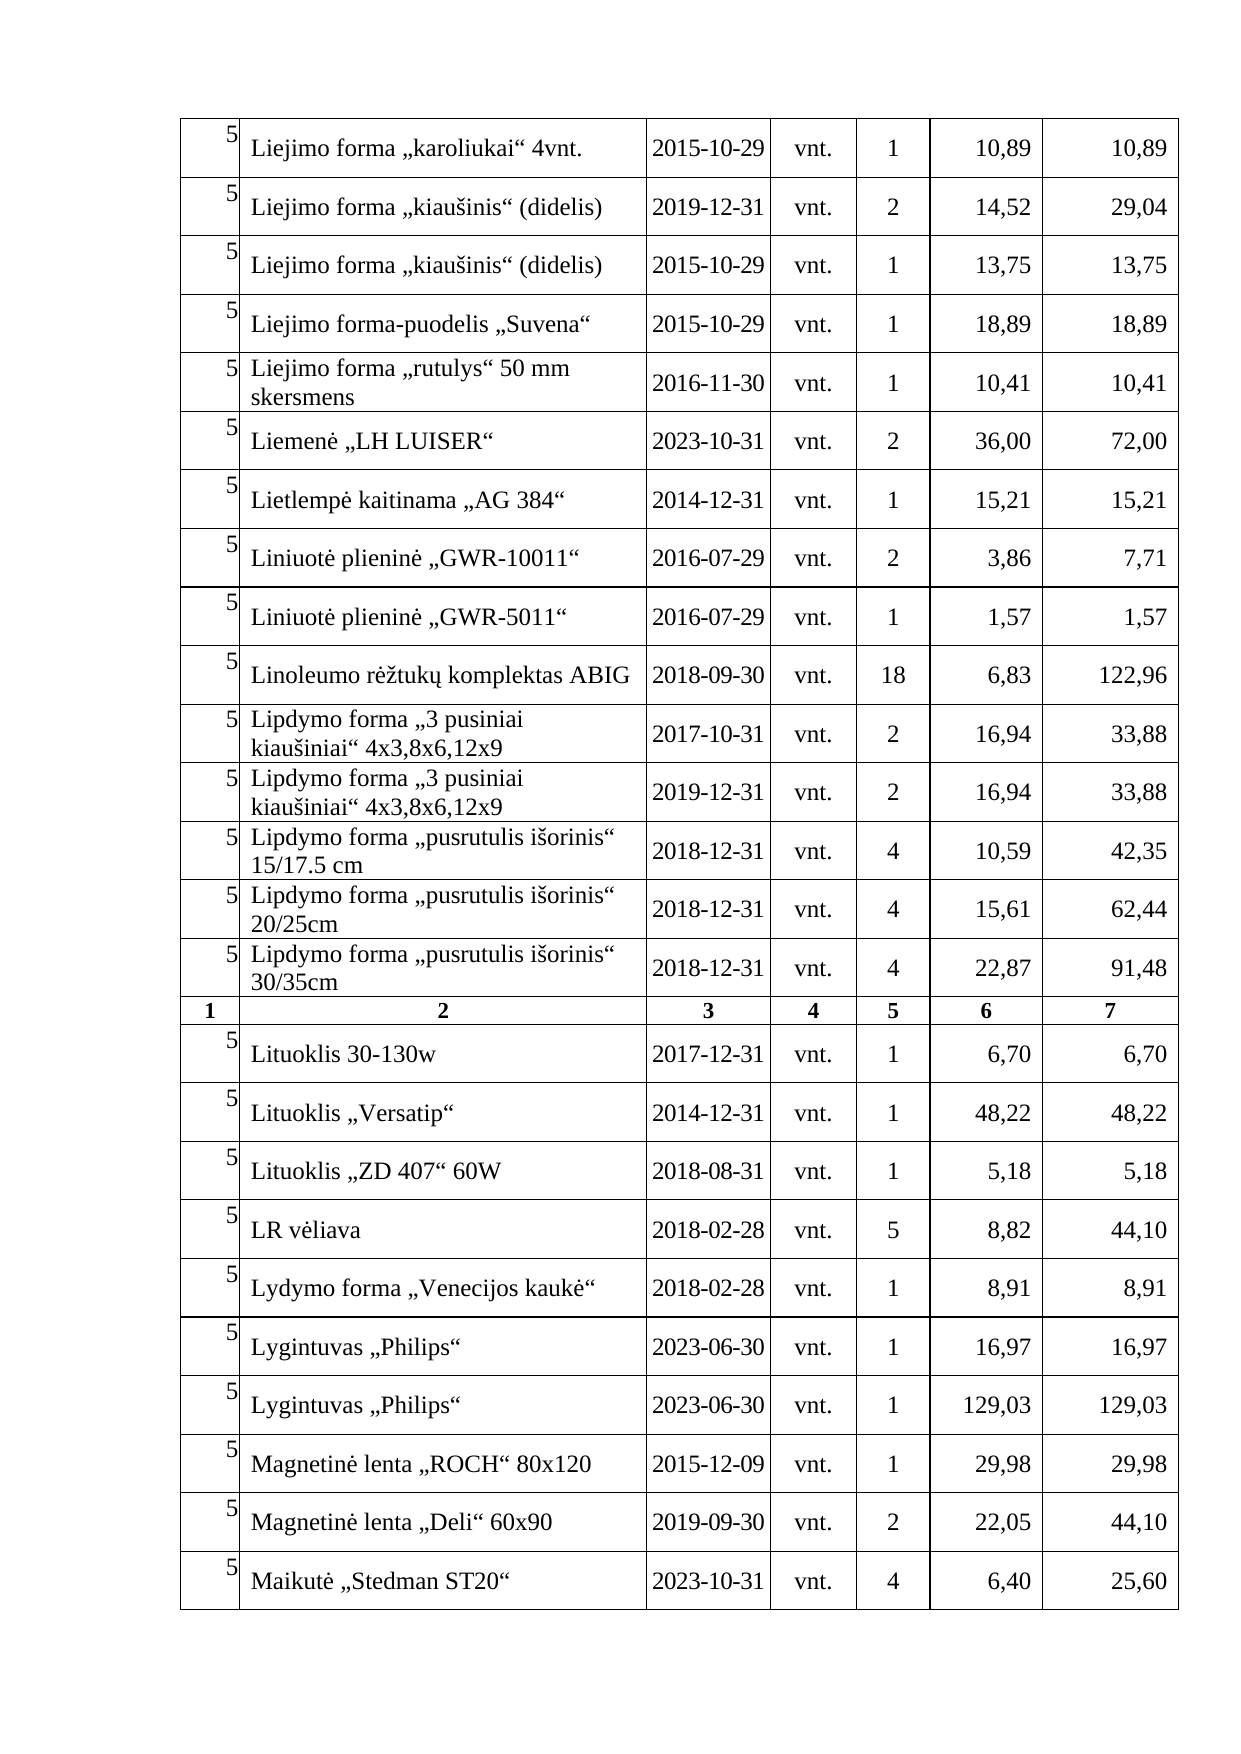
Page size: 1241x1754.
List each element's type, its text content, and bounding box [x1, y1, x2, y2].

table_cell 29,98 [1043, 1435, 1178, 1492]
table_cell 6 [931, 997, 1042, 1024]
table_cell 4 [857, 880, 929, 938]
table_cell 1 [857, 470, 929, 528]
table_cell 6,40 [931, 1552, 1042, 1609]
table_cell 5,18 [931, 1142, 1042, 1199]
table_cell 2015-10-29 [647, 295, 770, 352]
table_cell 16,97 [931, 1318, 1042, 1375]
table_cell Maikutė „Stedman ST20“ [240, 1552, 646, 1609]
table_cell vnt. [771, 588, 856, 645]
table_cell 15,21 [1043, 470, 1178, 528]
table_cell 4 [771, 997, 856, 1024]
table_cell 36,00 [931, 412, 1042, 469]
table_cell 3,86 [931, 529, 1042, 586]
table_cell 1 [181, 997, 239, 1024]
table_cell Liniuotė plieninė „GWR-5011“ [240, 588, 646, 645]
table_cell vnt. [771, 1376, 856, 1433]
table_cell 2014-12-31 [647, 1083, 770, 1141]
table_cell 15,61 [931, 880, 1042, 938]
table_cell vnt. [771, 1025, 856, 1082]
table_cell 513. [181, 353, 239, 411]
table_cell 2 [240, 997, 646, 1024]
table_cell 14,52 [931, 178, 1042, 235]
table_cell 48,22 [1043, 1083, 1178, 1141]
table_cell 4 [857, 1552, 929, 1609]
table_cell 18,89 [931, 295, 1042, 352]
table_cell 10,89 [931, 119, 1042, 177]
table_cell 6,83 [931, 646, 1042, 703]
table_cell 1 [857, 119, 929, 177]
table_cell 18,89 [1043, 295, 1178, 352]
table_cell 1 [857, 1259, 929, 1316]
table_cell 527. [181, 1200, 239, 1258]
table_cell 44,10 [1043, 1200, 1178, 1258]
table_cell Lipdymo forma „pusrutulis išorinis“ 20/25cm [240, 880, 646, 938]
table_cell Liemenė „LH LUISER“ [240, 412, 646, 469]
table_cell 2014-12-31 [647, 470, 770, 528]
table_cell 16,94 [931, 705, 1042, 762]
table_cell 2018-08-31 [647, 1142, 770, 1199]
table_cell vnt. [771, 1552, 856, 1609]
table_cell 525. [181, 1083, 239, 1141]
table_cell 509. [181, 119, 239, 177]
table_cell 13,75 [1043, 236, 1178, 294]
table_cell 6,70 [1043, 1025, 1178, 1082]
table_cell Liejimo forma-puodelis „Suvena“ [240, 295, 646, 352]
table_cell 5 [857, 1200, 929, 1258]
table_cell 511. [181, 236, 239, 294]
table_cell 2016-07-29 [647, 588, 770, 645]
table_cell 2018-02-28 [647, 1259, 770, 1316]
table_cell vnt. [771, 236, 856, 294]
table_cell 532. [181, 1493, 239, 1551]
table_cell Lipdymo forma „3 pusiniai kiaušiniai“ 4x3,8x6,12x9 [240, 763, 646, 821]
table_cell 8,91 [1043, 1259, 1178, 1316]
table_cell 33,88 [1043, 705, 1178, 762]
table_cell 533. [181, 1552, 239, 1609]
table_cell 519. [181, 705, 239, 762]
table_cell 1 [857, 1318, 929, 1375]
table_cell Lituoklis „ZD 407“ 60W [240, 1142, 646, 1199]
table_cell vnt. [771, 1200, 856, 1258]
table_cell 7,71 [1043, 529, 1178, 586]
table_cell 2015-10-29 [647, 236, 770, 294]
table_cell 22,05 [931, 1493, 1042, 1551]
table_cell vnt. [771, 119, 856, 177]
table_cell 2019-09-30 [647, 1493, 770, 1551]
table_cell 2019-12-31 [647, 763, 770, 821]
table_cell 2023-10-31 [647, 412, 770, 469]
table_cell Magnetinė lenta „Deli“ 60x90 [240, 1493, 646, 1551]
table_cell 1 [857, 1142, 929, 1199]
table_cell 2016-07-29 [647, 529, 770, 586]
table_cell 29,98 [931, 1435, 1042, 1492]
table_cell vnt. [771, 646, 856, 703]
table_cell 25,60 [1043, 1552, 1178, 1609]
table_cell 2018-12-31 [647, 939, 770, 996]
table_cell Lipdymo forma „pusrutulis išorinis“ 30/35cm [240, 939, 646, 996]
table_cell Liejimo forma „kiaušinis“ (didelis) [240, 236, 646, 294]
table_cell 4 [857, 822, 929, 879]
table_cell 528. [181, 1259, 239, 1316]
table_cell Liejimo forma „kiaušinis“ (didelis) [240, 178, 646, 235]
table_cell 2018-02-28 [647, 1200, 770, 1258]
table_cell 10,41 [1043, 353, 1178, 411]
table_cell 1,57 [1043, 588, 1178, 645]
table_cell 1 [857, 295, 929, 352]
table_cell vnt. [771, 705, 856, 762]
table_cell 524. [181, 1025, 239, 1082]
table_cell vnt. [771, 178, 856, 235]
table_cell 2 [857, 705, 929, 762]
table_cell 1,57 [931, 588, 1042, 645]
table_cell 515. [181, 470, 239, 528]
table_cell 48,22 [931, 1083, 1042, 1141]
table_cell 122,96 [1043, 646, 1178, 703]
table_cell Liniuotė plieninė „GWR-10011“ [240, 529, 646, 586]
table_cell vnt. [771, 470, 856, 528]
table_cell 2019-12-31 [647, 178, 770, 235]
table_cell vnt. [771, 1493, 856, 1551]
table_cell Lipdymo forma „3 pusiniai kiaušiniai“ 4x3,8x6,12x9 [240, 705, 646, 762]
table_cell vnt. [771, 939, 856, 996]
table_cell Lituoklis „Versatip“ [240, 1083, 646, 1141]
table_cell 33,88 [1043, 763, 1178, 821]
table_cell 1 [857, 353, 929, 411]
table_cell vnt. [771, 1259, 856, 1316]
table_cell 2015-10-29 [647, 119, 770, 177]
table_cell vnt. [771, 295, 856, 352]
table_cell 5,18 [1043, 1142, 1178, 1199]
table_cell 2016-11-30 [647, 353, 770, 411]
table_cell 529. [181, 1318, 239, 1375]
table_cell 512. [181, 295, 239, 352]
table_cell 1 [857, 588, 929, 645]
table_cell Lituoklis 30-130w [240, 1025, 646, 1082]
table_cell vnt. [771, 353, 856, 411]
table_cell 516. [181, 529, 239, 586]
table_cell 16,97 [1043, 1318, 1178, 1375]
table_cell 13,75 [931, 236, 1042, 294]
table_cell 2 [857, 412, 929, 469]
table_cell 2023-10-31 [647, 1552, 770, 1609]
table_cell 523. [181, 939, 239, 996]
table_cell 72,00 [1043, 412, 1178, 469]
table_cell 2 [857, 1493, 929, 1551]
table_cell 1 [857, 1435, 929, 1492]
table_cell 526. [181, 1142, 239, 1199]
table_cell 2018-09-30 [647, 646, 770, 703]
table_cell LR vėliava [240, 1200, 646, 1258]
table_cell 2 [857, 763, 929, 821]
table_cell 15,21 [931, 470, 1042, 528]
table_cell 2023-06-30 [647, 1376, 770, 1433]
table_cell 29,04 [1043, 178, 1178, 235]
table_cell 510. [181, 178, 239, 235]
table_cell 10,89 [1043, 119, 1178, 177]
table_cell 22,87 [931, 939, 1042, 996]
table_cell Lygintuvas „Philips“ [240, 1376, 646, 1433]
table_cell 2015-12-09 [647, 1435, 770, 1492]
table_cell 91,48 [1043, 939, 1178, 996]
table_cell vnt. [771, 763, 856, 821]
table_cell 8,91 [931, 1259, 1042, 1316]
table_cell 521. [181, 822, 239, 879]
table_cell vnt. [771, 1142, 856, 1199]
table_cell 44,10 [1043, 1493, 1178, 1551]
table_cell vnt. [771, 1083, 856, 1141]
table_cell 5 [857, 997, 929, 1024]
table_cell vnt. [771, 412, 856, 469]
table_cell 62,44 [1043, 880, 1178, 938]
table_cell 514. [181, 412, 239, 469]
table_cell 2 [857, 178, 929, 235]
table_cell 530. [181, 1376, 239, 1433]
table_cell 2023-06-30 [647, 1318, 770, 1375]
table_cell 7 [1043, 997, 1178, 1024]
table_cell 2018-12-31 [647, 880, 770, 938]
table_cell Lygintuvas „Philips“ [240, 1318, 646, 1375]
table_cell Lietlempė kaitinama „AG 384“ [240, 470, 646, 528]
table_cell 1 [857, 236, 929, 294]
table_cell 517. [181, 588, 239, 645]
table_cell vnt. [771, 1318, 856, 1375]
table_cell vnt. [771, 529, 856, 586]
table_cell 16,94 [931, 763, 1042, 821]
table_cell 10,59 [931, 822, 1042, 879]
table_cell 520. [181, 763, 239, 821]
table_cell 8,82 [931, 1200, 1042, 1258]
table_cell 3 [647, 997, 770, 1024]
table_cell 4 [857, 939, 929, 996]
table_cell 1 [857, 1376, 929, 1433]
table_cell 1 [857, 1083, 929, 1141]
table_cell Linoleumo rėžtukų komplektas ABIG [240, 646, 646, 703]
table_cell 1 [857, 1025, 929, 1082]
table_cell 18 [857, 646, 929, 703]
table_cell vnt. [771, 880, 856, 938]
table_cell Lipdymo forma „pusrutulis išorinis“ 15/17.5 cm [240, 822, 646, 879]
table_cell 2 [857, 529, 929, 586]
table_cell 2018-12-31 [647, 822, 770, 879]
table_cell 129,03 [931, 1376, 1042, 1433]
table_cell 6,70 [931, 1025, 1042, 1082]
table_cell 531. [181, 1435, 239, 1492]
table_cell 2017-10-31 [647, 705, 770, 762]
table_cell 10,41 [931, 353, 1042, 411]
table_cell 129,03 [1043, 1376, 1178, 1433]
table_cell vnt. [771, 1435, 856, 1492]
table_cell 2017-12-31 [647, 1025, 770, 1082]
table_cell Liejimo forma „karoliukai“ 4vnt. [240, 119, 646, 177]
table_cell 522. [181, 880, 239, 938]
table_cell vnt. [771, 822, 856, 879]
table_cell Magnetinė lenta „ROCH“ 80x120 [240, 1435, 646, 1492]
table_cell Lydymo forma „Venecijos kaukė“ [240, 1259, 646, 1316]
table_cell 42,35 [1043, 822, 1178, 879]
table_cell 518. [181, 646, 239, 703]
table_cell Liejimo forma „rutulys“ 50 mm skersmens [240, 353, 646, 411]
